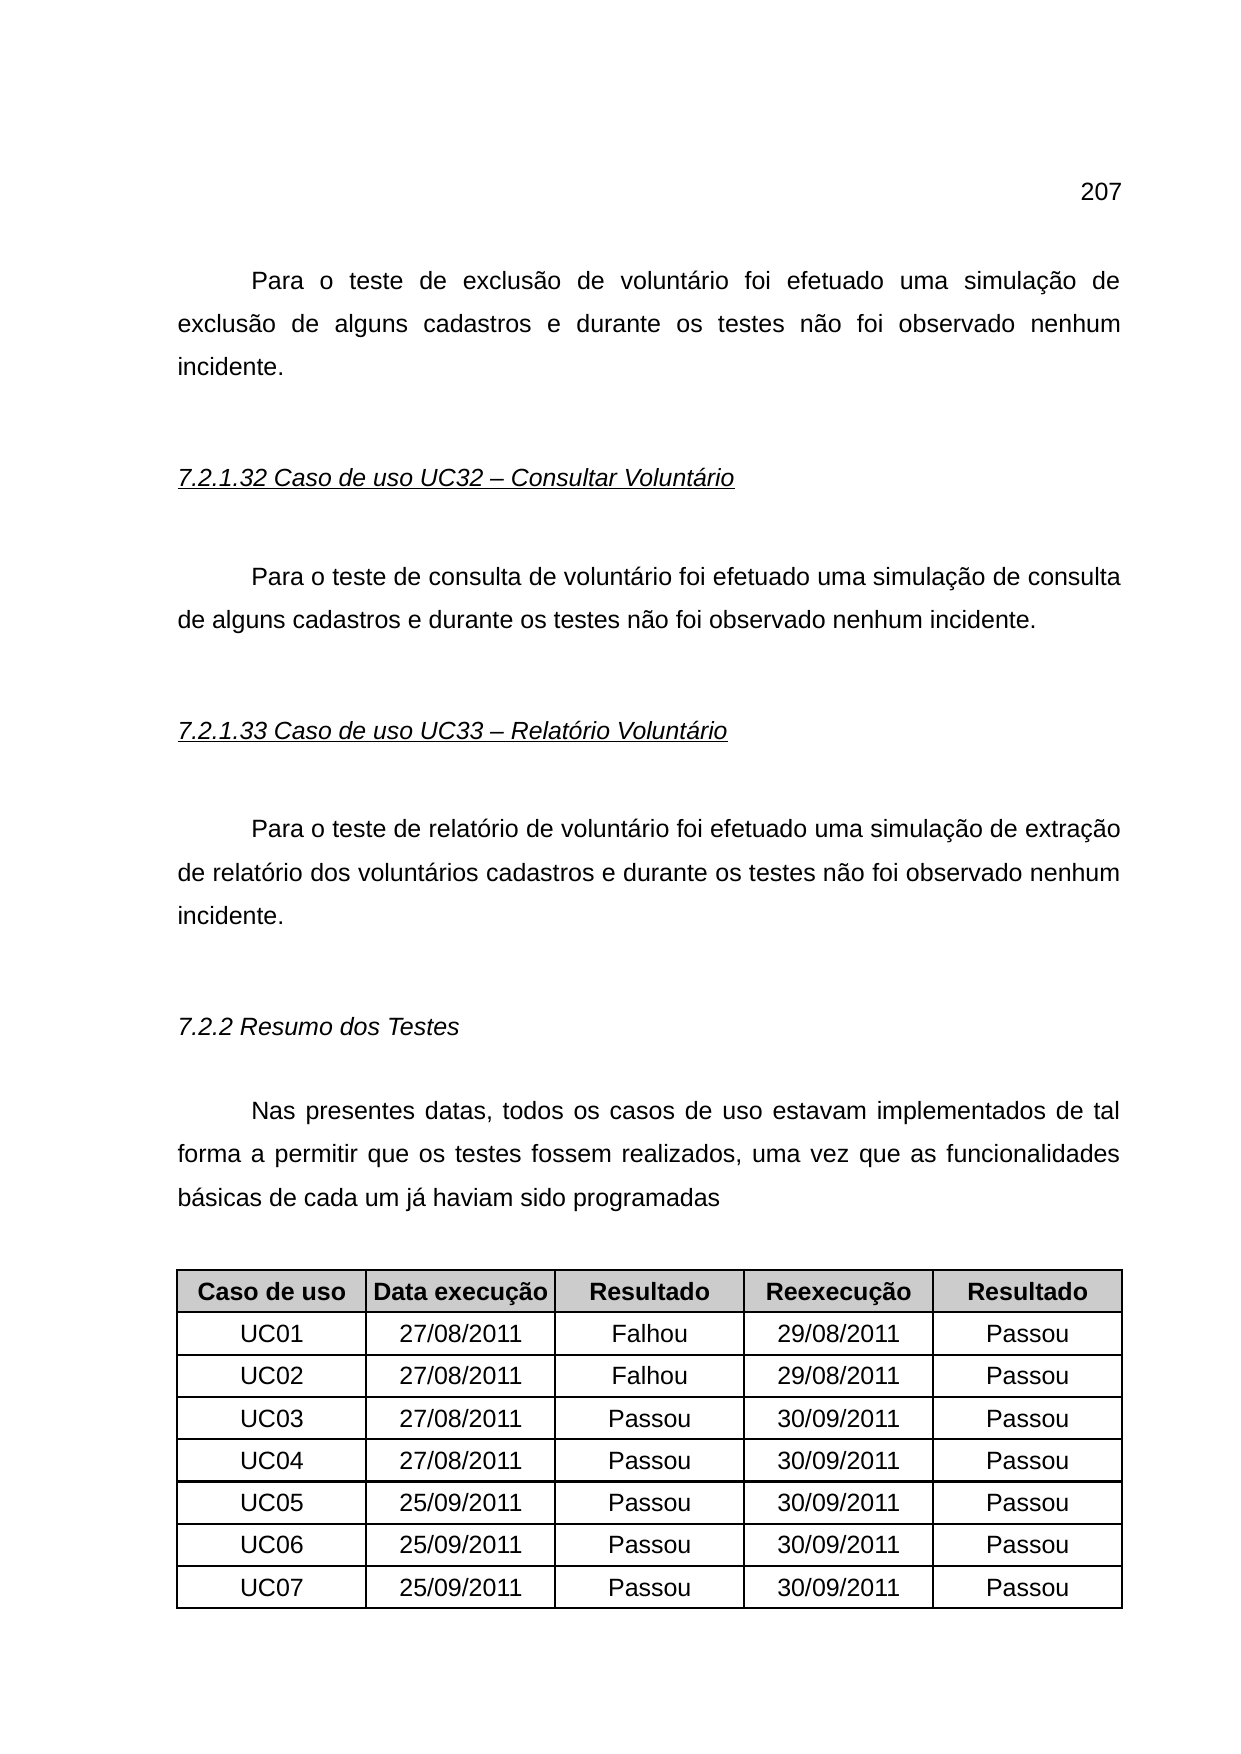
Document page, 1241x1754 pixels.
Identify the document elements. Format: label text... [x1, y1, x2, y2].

table_cell Passou [934, 1440, 1121, 1480]
table_header Resultado [556, 1271, 743, 1311]
subtitle 7.2.1.32 Caso de uso UC32 – Consultar Voluntário [177, 463, 1122, 492]
table_cell 30/09/2011 [745, 1440, 932, 1480]
table_cell 30/09/2011 [745, 1525, 932, 1565]
table_cell 27/08/2011 [367, 1398, 554, 1438]
text Para o teste de relatório de voluntário foi efetuado uma simulação de extração de relatório dos voluntários cadastros e durante os testes não foi observado nenhum incidente. [177, 814, 1122, 929]
table_cell 27/08/2011 [367, 1313, 554, 1353]
table_cell Passou [556, 1398, 743, 1438]
subtitle 7.2.1.33 Caso de uso UC33 – Relatório Voluntário [177, 716, 1122, 744]
table_cell 30/09/2011 [745, 1398, 932, 1438]
table_header Data execução [367, 1271, 554, 1311]
table_cell Passou [934, 1356, 1121, 1396]
table_header Caso de uso [178, 1271, 365, 1311]
table_cell UC01 [178, 1313, 365, 1353]
table_cell Passou [556, 1567, 743, 1607]
table_header Resultado [934, 1271, 1121, 1311]
table_cell UC06 [178, 1525, 365, 1565]
text Para o teste de exclusão de voluntário foi efetuado uma simulação de exclusão de alguns cadastros e durante os testes não foi observado nenhum incidente. [177, 266, 1122, 381]
table_cell Passou [934, 1525, 1121, 1565]
table_cell 29/08/2011 [745, 1356, 932, 1396]
table_cell UC07 [178, 1567, 365, 1607]
text Nas presentes datas, todos os casos de uso estavam implementados de tal forma a permitir que os testes fossem realizados, uma vez que as funcionalidades básicas de cada um já haviam sido programadas [177, 1096, 1122, 1211]
table_cell 30/09/2011 [745, 1567, 932, 1607]
table_cell 25/09/2011 [367, 1483, 554, 1523]
table_cell 25/09/2011 [367, 1567, 554, 1607]
table_cell Passou [934, 1398, 1121, 1438]
table_cell Passou [556, 1525, 743, 1565]
text Para o teste de consulta de voluntário foi efetuado uma simulação de consulta de alguns cadastros e durante os testes não foi observado nenhum incidente. [177, 562, 1122, 633]
table_cell 27/08/2011 [367, 1440, 554, 1480]
table_cell 29/08/2011 [745, 1313, 932, 1353]
table_cell 30/09/2011 [745, 1483, 932, 1523]
table_cell Falhou [556, 1313, 743, 1353]
table_cell Passou [556, 1440, 743, 1480]
table_header Reexecução [745, 1271, 932, 1311]
table_cell Passou [934, 1313, 1121, 1353]
table_cell 27/08/2011 [367, 1356, 554, 1396]
table_cell UC02 [178, 1356, 365, 1396]
table_cell Passou [934, 1567, 1121, 1607]
table_cell UC05 [178, 1483, 365, 1523]
table_cell UC04 [178, 1440, 365, 1480]
table_cell Passou [934, 1483, 1121, 1523]
subtitle 7.2.2 Resumo dos Testes [177, 1012, 1122, 1041]
table_cell Passou [556, 1483, 743, 1523]
table_cell UC03 [178, 1398, 365, 1438]
table_cell 25/09/2011 [367, 1525, 554, 1565]
table_cell Falhou [556, 1356, 743, 1396]
